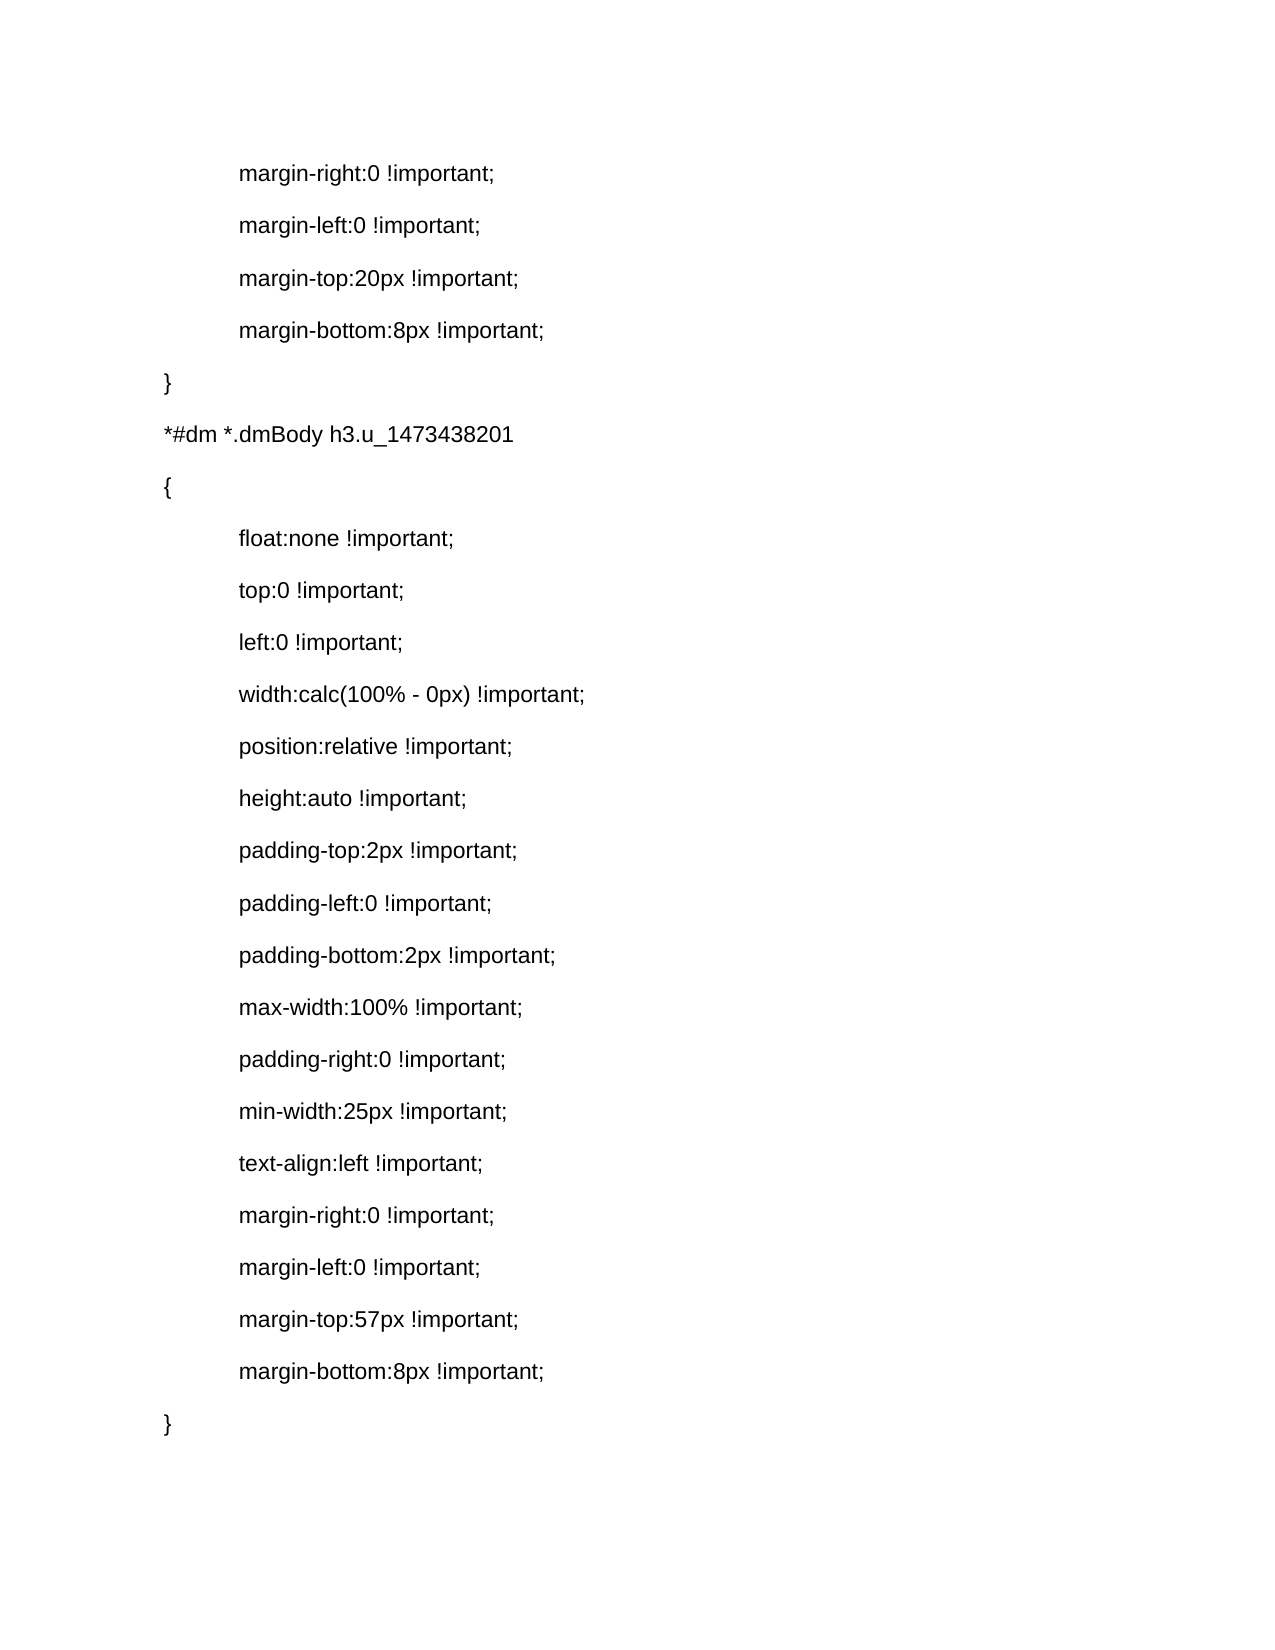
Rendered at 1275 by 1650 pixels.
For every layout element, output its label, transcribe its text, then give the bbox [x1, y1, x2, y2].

table_cell padding-right:0 !important; [153, 1035, 1125, 1087]
table_cell margin-left:0 !important; [153, 202, 1125, 254]
table_cell margin-bottom:8px !important; [153, 306, 1125, 358]
table_cell min-width:25px !important; [153, 1088, 1125, 1139]
table_cell margin-right:0 !important; [153, 150, 1125, 202]
table_cell padding-left:0 !important; [153, 879, 1125, 931]
table_cell height:auto !important; [153, 775, 1125, 827]
table_cell position:relative !important; [153, 723, 1125, 775]
table_cell margin-left:0 !important; [153, 1244, 1125, 1296]
table_cell { [153, 463, 1125, 514]
table_cell } [153, 358, 1125, 410]
table_cell width:calc(100% - 0px) !important; [153, 671, 1125, 723]
table_cell margin-right:0 !important; [153, 1192, 1125, 1244]
table_cell left:0 !important; [153, 619, 1125, 671]
table_cell text-align:left !important; [153, 1140, 1125, 1192]
table_cell float:none !important; [153, 515, 1125, 567]
table_cell margin-bottom:8px !important; [153, 1348, 1125, 1400]
table_cell margin-top:57px !important; [153, 1296, 1125, 1348]
table_cell padding-bottom:2px !important; [153, 931, 1125, 983]
table_cell padding-top:2px !important; [153, 827, 1125, 879]
table_cell max-width:100% !important; [153, 983, 1125, 1035]
table_cell top:0 !important; [153, 567, 1125, 619]
table_cell } [153, 1400, 1125, 1452]
table_cell *#dm *.dmBody h3.u_1473438201 [153, 410, 1125, 462]
table_cell margin-top:20px !important; [153, 254, 1125, 306]
